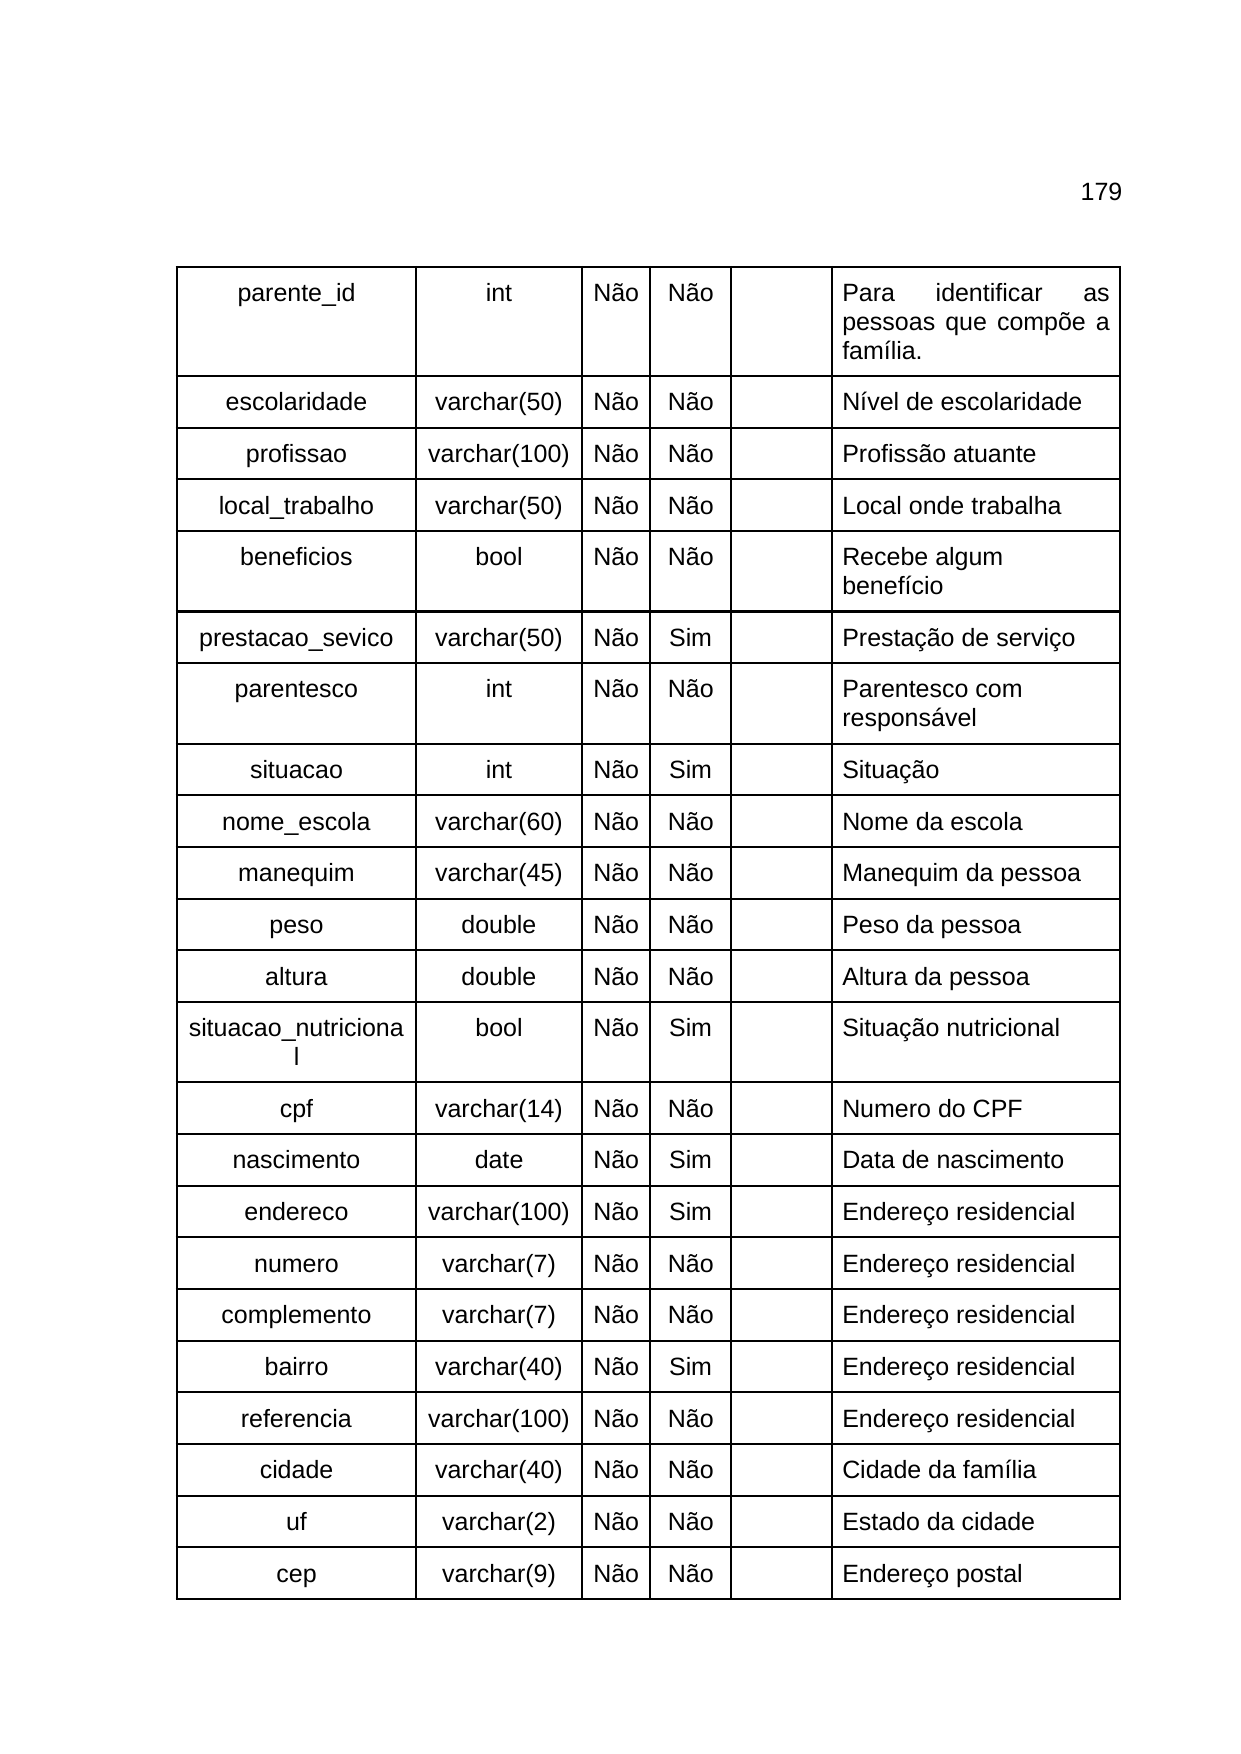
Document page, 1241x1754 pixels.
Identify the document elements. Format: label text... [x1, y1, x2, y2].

table_cell Endereço residencial [833, 1393, 1119, 1443]
table_cell Não [651, 1393, 730, 1443]
table_cell double [417, 900, 581, 949]
table_cell [732, 613, 831, 662]
table_cell Sim [651, 1135, 730, 1184]
table_cell local_trabalho [178, 480, 415, 530]
table_cell [732, 664, 831, 742]
table_cell situacao [178, 745, 415, 794]
table_cell [732, 1187, 831, 1236]
table_cell [732, 480, 831, 530]
table_cell [732, 951, 831, 1001]
table_cell Sim [651, 1187, 730, 1236]
table_cell Não [583, 664, 649, 742]
table_cell cep [178, 1548, 415, 1598]
table_cell Situação [833, 745, 1119, 794]
table_cell Para identificar as pessoas que compõe a família. [833, 268, 1119, 375]
table_cell Não [651, 1445, 730, 1494]
table_cell Nome da escola [833, 796, 1119, 846]
table_cell varchar(50) [417, 613, 581, 662]
table_cell escolaridade [178, 377, 415, 427]
table_cell profissao [178, 429, 415, 478]
table_cell complemento [178, 1290, 415, 1339]
table_cell Sim [651, 613, 730, 662]
table_cell varchar(14) [417, 1083, 581, 1133]
table_cell Não [651, 1290, 730, 1339]
table_cell Não [583, 745, 649, 794]
table_cell Não [583, 1445, 649, 1494]
table_cell Não [583, 429, 649, 478]
table_cell varchar(7) [417, 1238, 581, 1288]
table_cell Parentesco com responsável [833, 664, 1119, 742]
table_cell [732, 429, 831, 478]
table_cell Não [651, 1497, 730, 1546]
table_cell Endereço residencial [833, 1187, 1119, 1236]
table_cell varchar(9) [417, 1548, 581, 1598]
table_cell [732, 848, 831, 897]
table_cell [732, 268, 831, 375]
table_cell [732, 900, 831, 949]
table_cell Não [583, 1238, 649, 1288]
table_cell Não [583, 268, 649, 375]
table_cell Data de nascimento [833, 1135, 1119, 1184]
table_cell Não [651, 664, 730, 742]
table_cell Não [583, 1135, 649, 1184]
table_cell Endereço residencial [833, 1290, 1119, 1339]
table_cell [732, 1445, 831, 1494]
table_cell [732, 1497, 831, 1546]
table_cell [732, 1135, 831, 1184]
table_cell Não [583, 1393, 649, 1443]
table_cell [732, 1083, 831, 1133]
table_cell [732, 1393, 831, 1443]
table_cell Profissão atuante [833, 429, 1119, 478]
table_cell varchar(2) [417, 1497, 581, 1546]
table_cell Não [651, 480, 730, 530]
table_cell Não [651, 848, 730, 897]
table_cell varchar(40) [417, 1445, 581, 1494]
table_cell Não [583, 1083, 649, 1133]
table_cell bairro [178, 1342, 415, 1391]
table_cell nascimento [178, 1135, 415, 1184]
table_cell [732, 1290, 831, 1339]
table_cell Peso da pessoa [833, 900, 1119, 949]
table_cell Não [583, 1342, 649, 1391]
table_cell Não [583, 1290, 649, 1339]
table_cell varchar(50) [417, 377, 581, 427]
table_cell endereco [178, 1187, 415, 1236]
table_cell prestacao_sevico [178, 613, 415, 662]
table_cell Não [583, 613, 649, 662]
table_cell varchar(7) [417, 1290, 581, 1339]
table_cell Endereço residencial [833, 1238, 1119, 1288]
table_cell Não [583, 900, 649, 949]
table_cell altura [178, 951, 415, 1001]
table_cell Não [583, 951, 649, 1001]
table_cell peso [178, 900, 415, 949]
table_cell Não [583, 1497, 649, 1546]
table_cell Nível de escolaridade [833, 377, 1119, 427]
table_cell numero [178, 1238, 415, 1288]
table_cell varchar(100) [417, 1187, 581, 1236]
table_cell Não [651, 900, 730, 949]
table_cell manequim [178, 848, 415, 897]
table_cell referencia [178, 1393, 415, 1443]
table_cell Endereço residencial [833, 1342, 1119, 1391]
table_cell varchar(100) [417, 1393, 581, 1443]
table_cell Não [651, 796, 730, 846]
table_cell cidade [178, 1445, 415, 1494]
table_cell Não [651, 429, 730, 478]
table_cell Situação nutricional [833, 1003, 1119, 1081]
table_cell Não [583, 796, 649, 846]
table_cell uf [178, 1497, 415, 1546]
table_cell [732, 377, 831, 427]
table_cell Manequim da pessoa [833, 848, 1119, 897]
table_cell Endereço postal [833, 1548, 1119, 1598]
table_cell [732, 532, 831, 610]
table_cell Não [651, 951, 730, 1001]
table_cell Sim [651, 745, 730, 794]
table_cell cpf [178, 1083, 415, 1133]
table_cell beneficios [178, 532, 415, 610]
table_cell Sim [651, 1342, 730, 1391]
table_cell double [417, 951, 581, 1001]
table_cell Não [651, 268, 730, 375]
table_cell Estado da cidade [833, 1497, 1119, 1546]
table_cell Cidade da família [833, 1445, 1119, 1494]
table_cell Não [651, 1548, 730, 1598]
table_cell varchar(50) [417, 480, 581, 530]
table_cell Não [651, 1238, 730, 1288]
table_cell Numero do CPF [833, 1083, 1119, 1133]
table_cell Prestação de serviço [833, 613, 1119, 662]
table_cell [732, 1548, 831, 1598]
table_cell Não [583, 848, 649, 897]
table_cell [732, 1342, 831, 1391]
table_cell Não [583, 532, 649, 610]
table_cell Não [583, 377, 649, 427]
table_cell Não [651, 377, 730, 427]
table_cell varchar(60) [417, 796, 581, 846]
table_cell Sim [651, 1003, 730, 1081]
table_cell Não [583, 480, 649, 530]
table_cell varchar(45) [417, 848, 581, 897]
table_cell [732, 1238, 831, 1288]
table_cell Não [651, 532, 730, 610]
table_cell Recebe algum benefício [833, 532, 1119, 610]
table_cell nome_escola [178, 796, 415, 846]
table_cell Não [583, 1003, 649, 1081]
table_cell Não [651, 1083, 730, 1133]
table_cell [732, 1003, 831, 1081]
table_cell Não [583, 1548, 649, 1598]
table_cell varchar(40) [417, 1342, 581, 1391]
table_cell Local onde trabalha [833, 480, 1119, 530]
table_cell date [417, 1135, 581, 1184]
table_cell [732, 745, 831, 794]
table_cell int [417, 664, 581, 742]
table_cell bool [417, 1003, 581, 1081]
table_cell parente_id [178, 268, 415, 375]
table_cell Não [583, 1187, 649, 1236]
table_cell bool [417, 532, 581, 610]
table_cell Altura da pessoa [833, 951, 1119, 1001]
table_cell parentesco [178, 664, 415, 742]
table_cell varchar(100) [417, 429, 581, 478]
table_cell [732, 796, 831, 846]
table_cell int [417, 268, 581, 375]
table_cell int [417, 745, 581, 794]
table_cell situacao_nutricional [178, 1003, 415, 1081]
